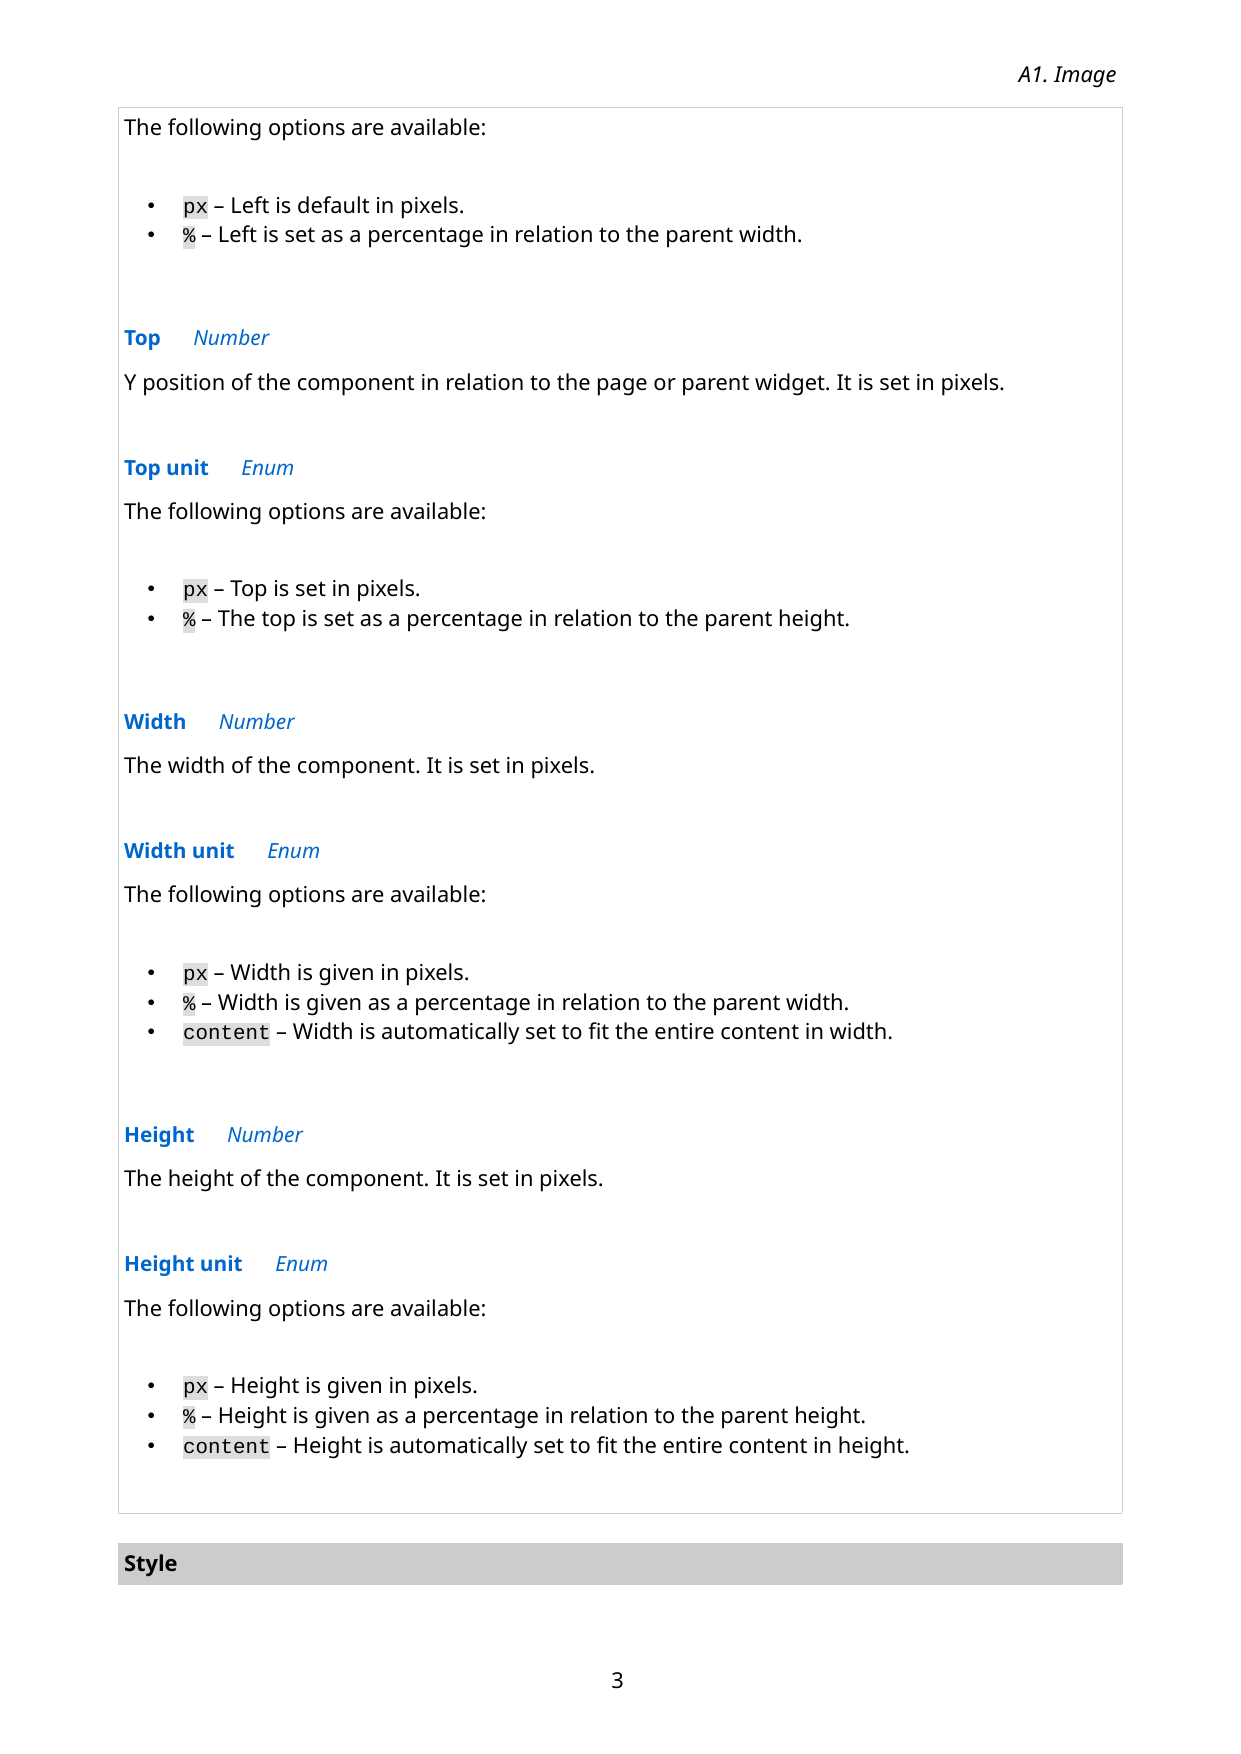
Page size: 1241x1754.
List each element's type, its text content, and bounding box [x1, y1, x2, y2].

table_header Style [119, 1544, 1122, 1584]
table_cell The following options are available: px – Left is default in pixels. % – Left is set as a percentage in relation to the parent width. Top Number Y position of the component in relation to the page or parent widget. It is set in pixels. Top unit Enum The following options are available: px – Top is set in pixels. % – The top is set as a percentage in relation to the parent height. Width Number The width of the component. It is set in pixels. Width unit Enum The following options are available: px – Width is given in pixels. % – Width is given as a percentage in relation to the parent width. content – Width is automatically set to fit the entire content in width. Height Number The height of the component. It is set in pixels. Height unit Enum The following options are available: px – Height is given in pixels. % – Height is given as a percentage in relation to the parent height. content – Height is automatically set to fit the entire content in height. [119, 108, 1122, 1513]
